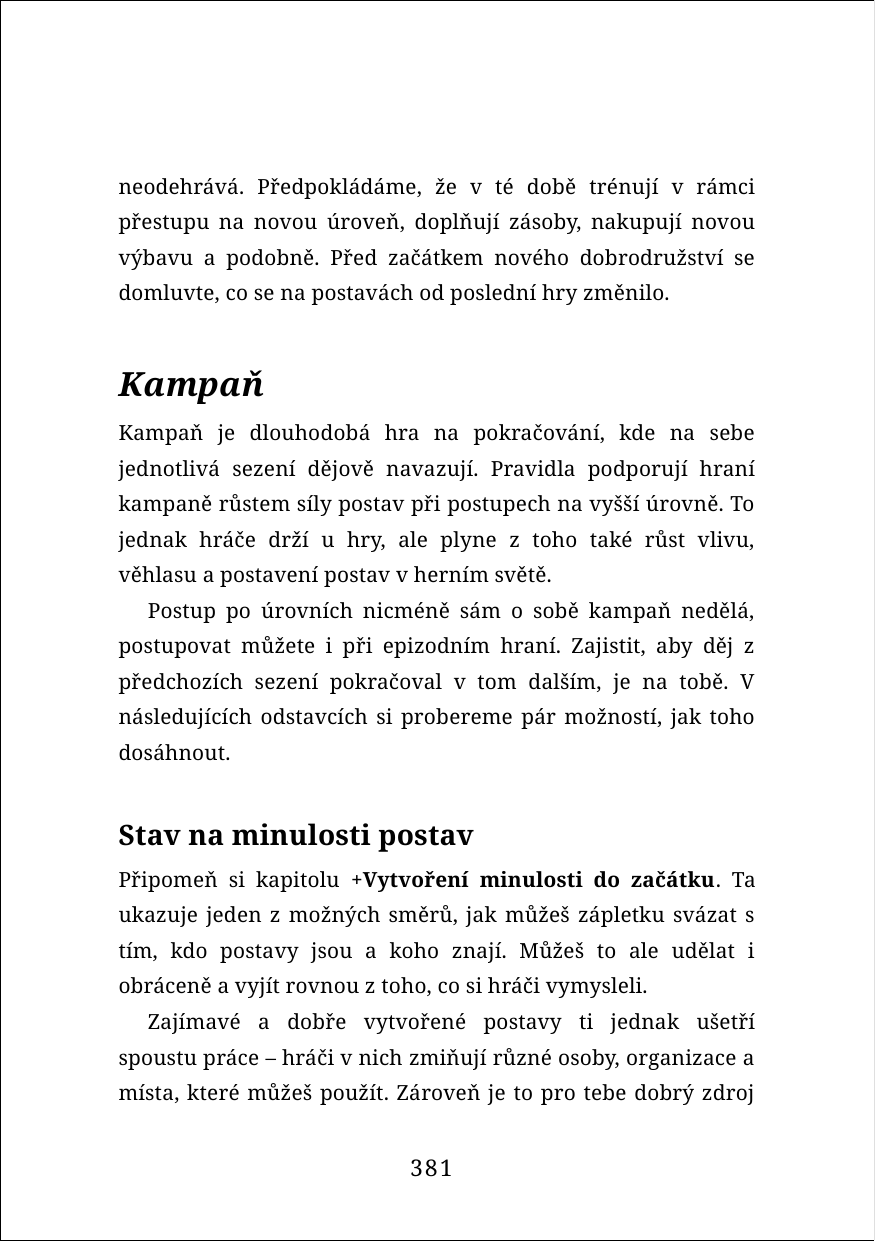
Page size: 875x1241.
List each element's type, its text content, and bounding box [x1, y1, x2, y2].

text neodehrává. Předpokládáme, že v té době trénují v rámci přestupu na novou úroveň, doplňují zásoby, nakupují novou výbavu a podobně. Před začátkem nového dobrodružství se domluvte, co se na postavách od poslední hry změnilo. [118, 172, 756, 307]
subtitle Kampaň [118, 361, 756, 407]
text Připomeň si kapitolu +Vytvoření minulosti do začátku. Ta ukazuje jeden z možných směrů, jak můžeš zápletku svázat s tím, kdo postavy jsou a koho znají. Můžeš to ale udělat i obráceně a vyjít rovnou z toho, co si hráči vymysleli. Zajímavé a dobře vytvořené postavy ti jednak ušetří spoustu práce – hráči v nich zmiňují různé osoby, organizace a místa, které můžeš použít. Zároveň je to pro tebe dobrý zdroj [118, 865, 756, 1107]
subtitle Stav na minulosti postav [118, 815, 756, 853]
text Kampaň je dlouhodobá hra na pokračování, kde na sebe jednotlivá sezení dějově navazují. Pravidla podporují hraní kampaně růstem síly postav při postupech na vyšší úrovně. To jednak hráče drží u hry, ale plyne z toho také růst vlivu, věhlasu a postavení postav v herním světě. Postup po úrovních nicméně sám o sobě kampaň nedělá, postupovat můžete i při epizodním hraní. Zajistit, aby děj z předchozích sezení pokračoval v tom dalším, je na tobě. V následujících odstavcích si probereme pár možností, jak toho dosáhnout. [118, 418, 756, 766]
